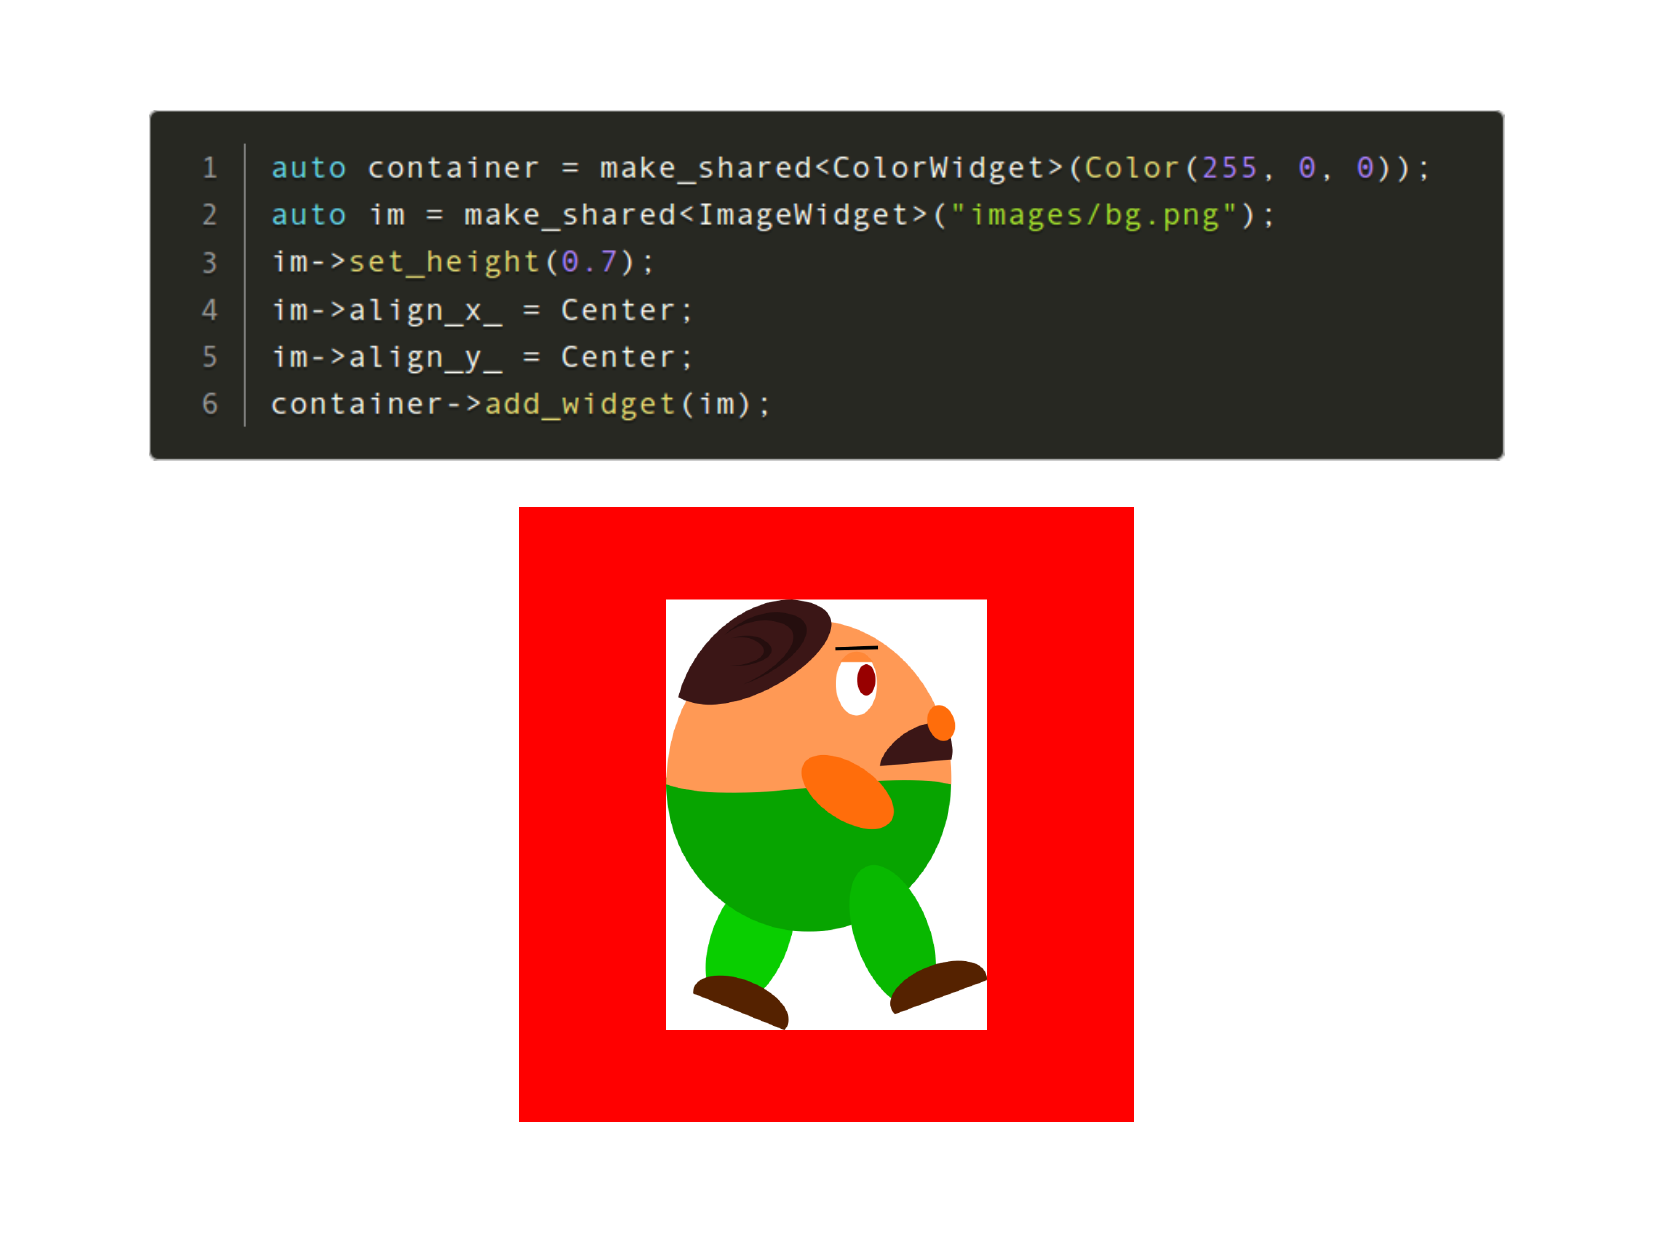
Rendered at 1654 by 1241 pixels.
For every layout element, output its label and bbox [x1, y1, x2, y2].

picture [519, 507, 1134, 1123]
picture [149, 110, 1505, 461]
